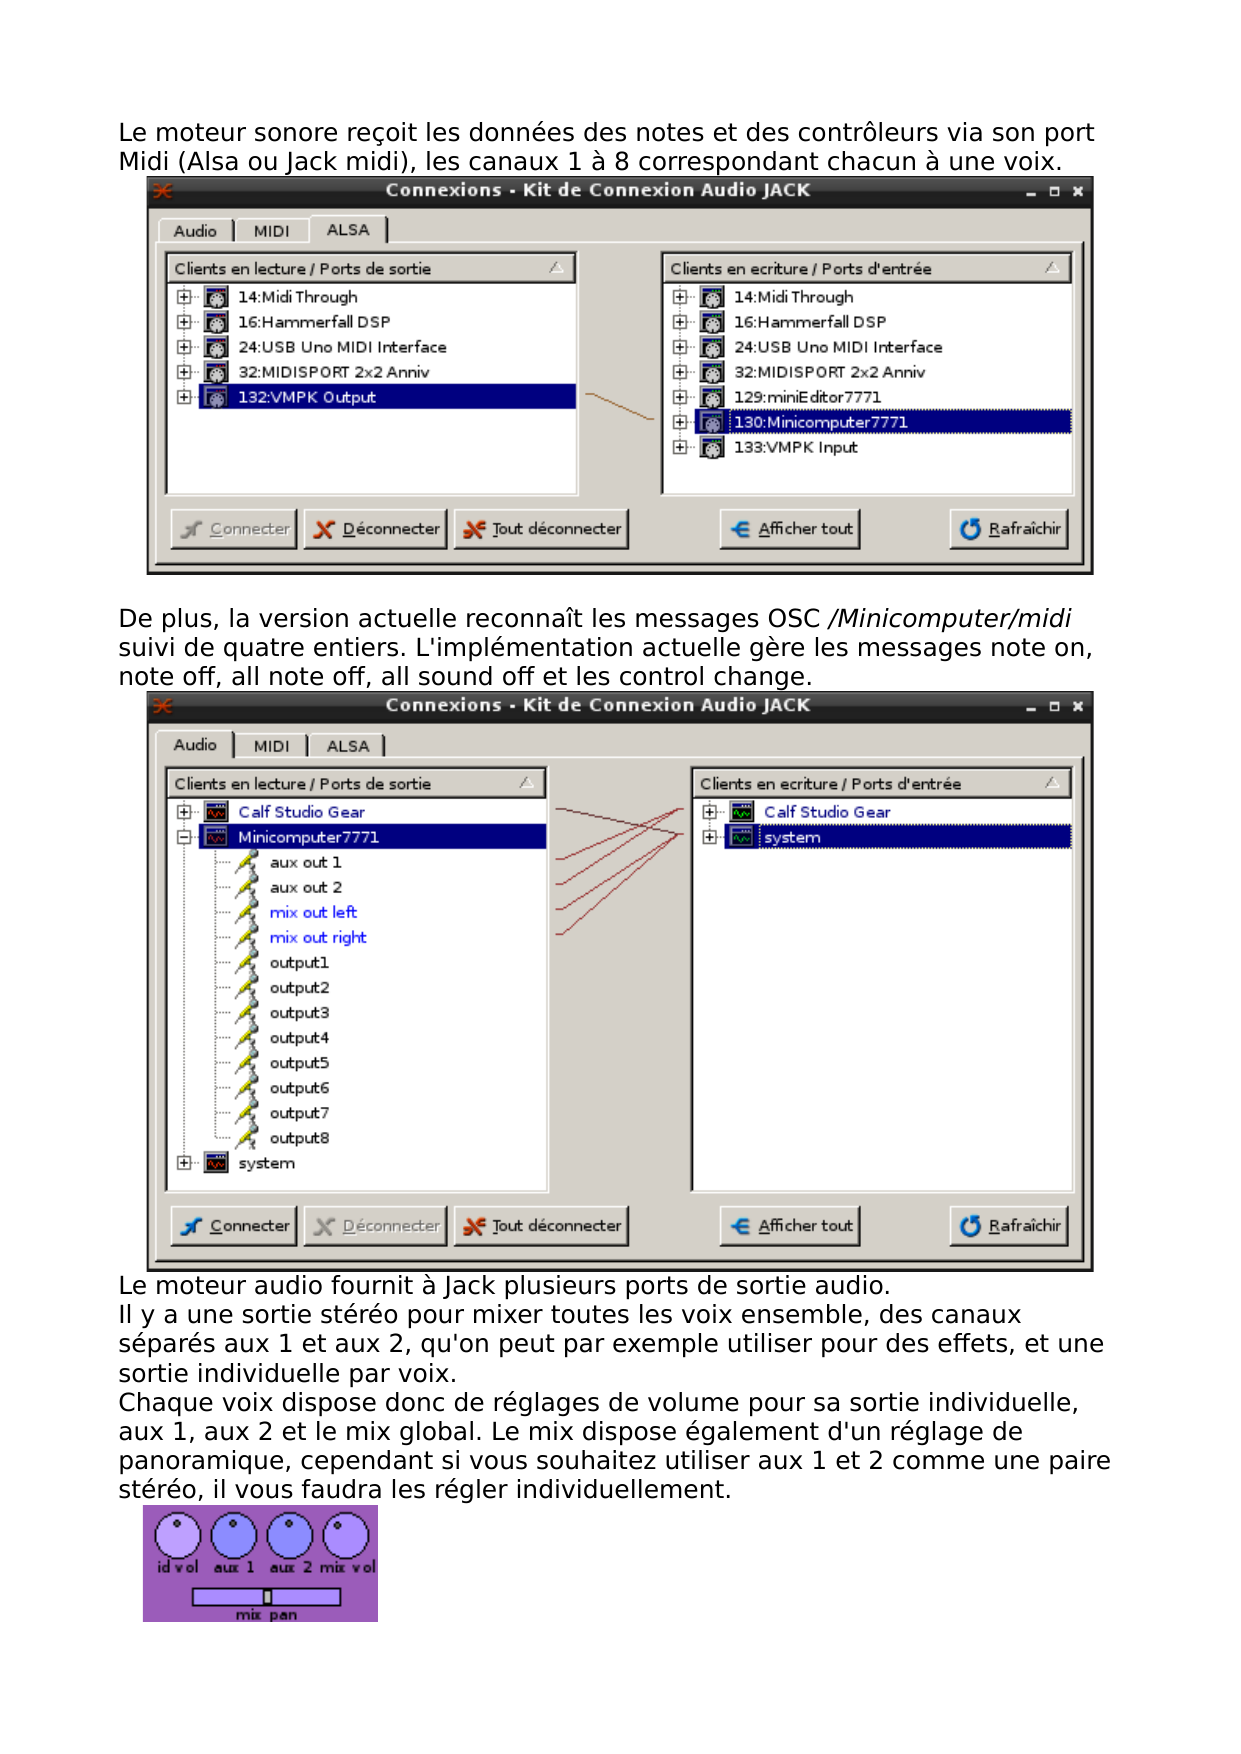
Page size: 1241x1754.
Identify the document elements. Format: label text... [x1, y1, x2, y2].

text Le moteur audio fournit à Jack plusieurs ports de sortie audio. [118, 1272, 1122, 1300]
text Le moteur sonore reçoit les données des notes et des contrôleurs via son port Midi (Alsa ou Jack midi), les canaux 1 à 8 correspondant chacun à une voix. [118, 118, 1122, 176]
picture [146, 176, 1094, 575]
picture [146, 691, 1094, 1272]
text Chaque voix dispose donc de réglages de volume pour sa sortie individuelle, aux 1, aux 2 et le mix global. Le mix dispose également d'un réglage de panoramique, cependant si vous souhaitez utiliser aux 1 et 2 comme une paire stéréo, il vous faudra les régler individuellement. [118, 1388, 1122, 1504]
text Il y a une sortie stéréo pour mixer toutes les voix ensemble, des canaux séparés aux 1 et aux 2, qu'on peut par exemple utiliser pour des effets, et une sortie individuelle par voix. [118, 1300, 1122, 1388]
picture [142, 1505, 378, 1622]
text De plus, la version actuelle reconnaît les messages OSC /Minicomputer/midi suivi de quatre entiers. L'implémentation actuelle gère les messages note on, note off, all note off, all sound off et les control change. [118, 604, 1122, 692]
